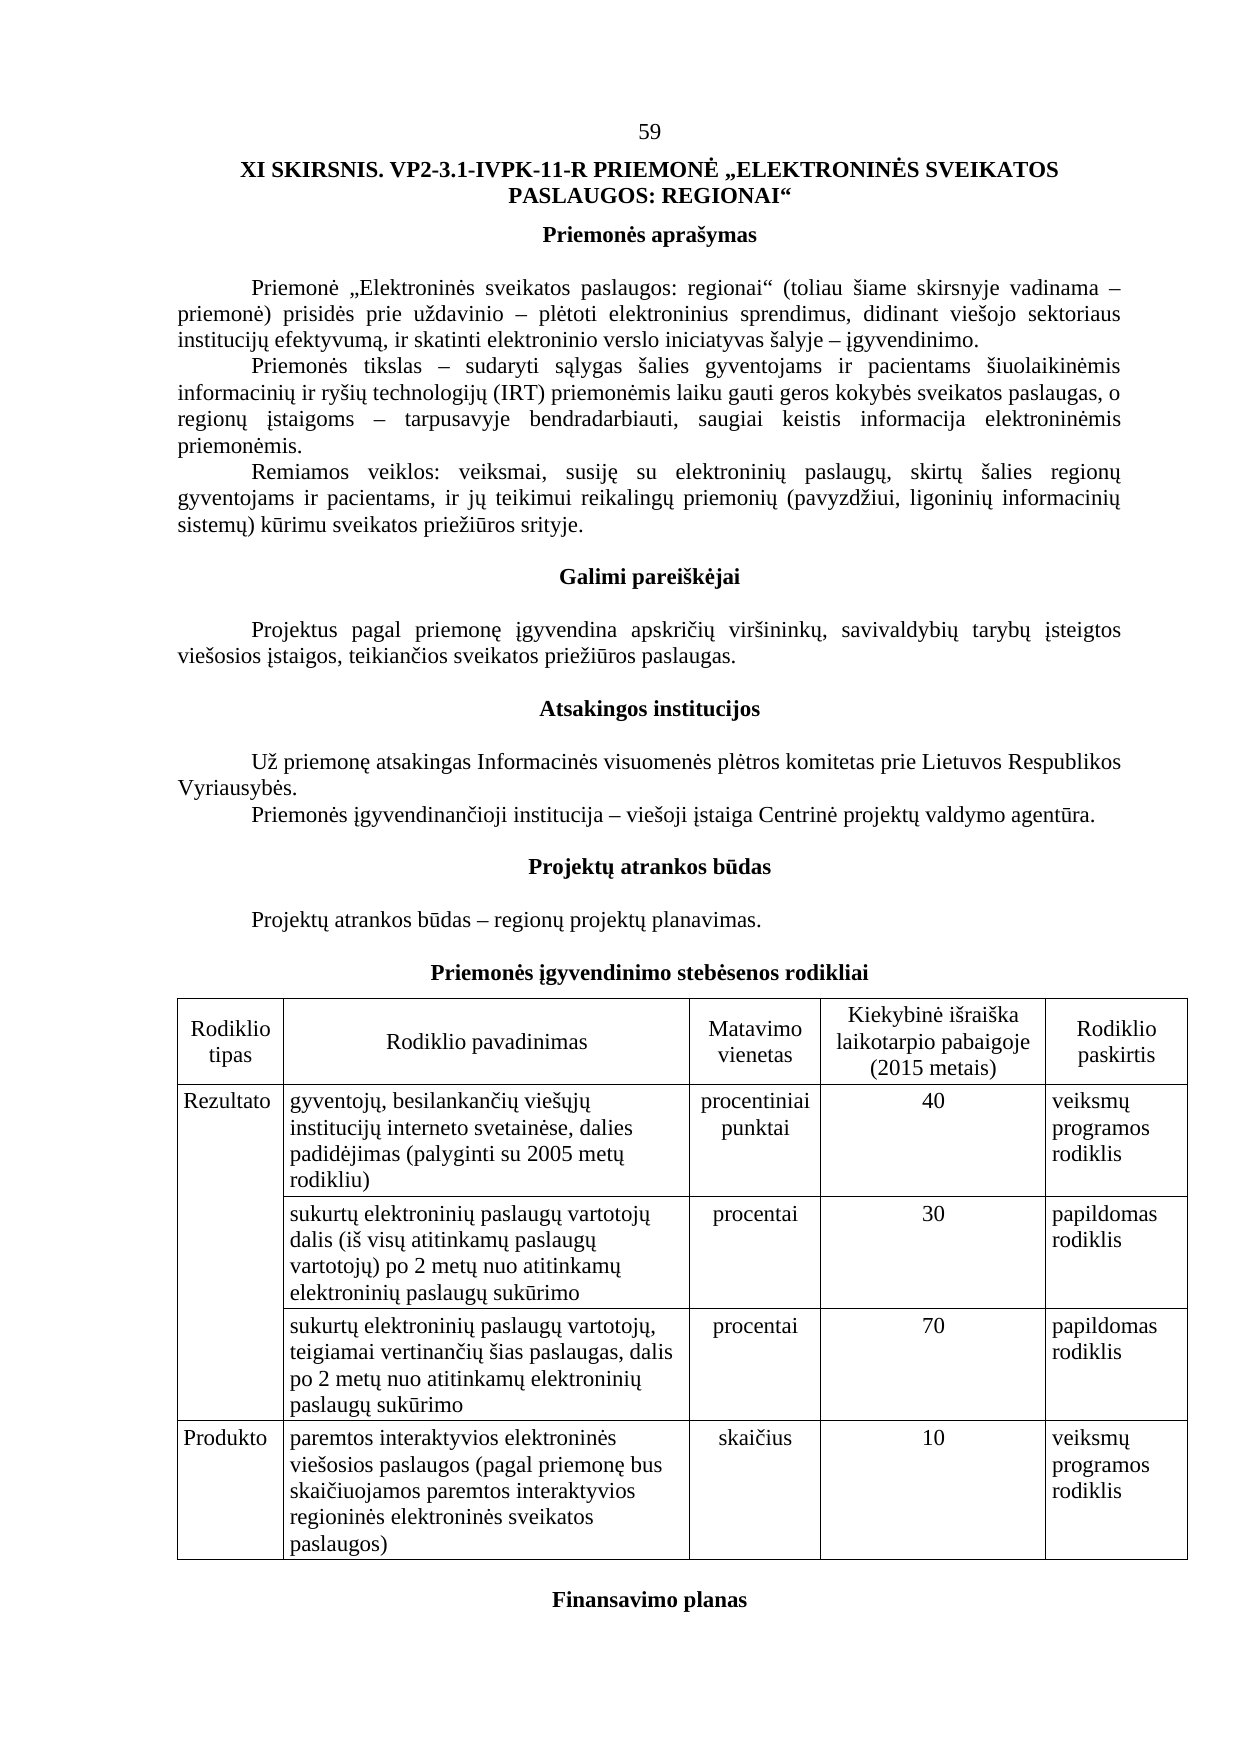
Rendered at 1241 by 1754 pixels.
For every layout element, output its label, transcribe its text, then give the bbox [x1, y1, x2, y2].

text Projektų atrankos būdas [177, 853, 1122, 880]
text Priemonė „Elektroninės sveikatos paslaugos: regionai“ (toliau šiame skirsnyje vadinama – priemonė) prisidės prie uždavinio – plėtoti elektroninius sprendimus, didinant viešojo sektoriaus institucijų efektyvumą, ir skatinti elektroninio verslo iniciatyvas šalyje – įgyvendinimo. [177, 273, 1122, 353]
table_cell paremtos interaktyvios elektroninės viešosios paslaugos (pagal priemonę bus skaičiuojamos paremtos interaktyvios regioninės elektroninės sveikatos paslaugos) [284, 1421, 689, 1559]
text Už priemonę atsakingas Informacinės visuomenės plėtros komitetas prie Lietuvos Respublikos Vyriausybės. [177, 748, 1122, 801]
table_cell procentiniai punktai [690, 1085, 820, 1196]
table_header Rodiklio paskirtis [1046, 999, 1187, 1083]
table_header Matavimo vienetas [690, 999, 820, 1083]
table_cell papildomas rodiklis [1046, 1309, 1187, 1420]
text XI SKIRSNIS. VP2-3.1-IVPK-11-R PRIEMONĖ „ELEKTRONINĖS SVEIKATOS PASLAUGOS: REGIONAI“ [177, 156, 1122, 208]
table_cell 40 [821, 1085, 1045, 1196]
text Atsakingos institucijos [177, 695, 1122, 722]
table_cell skaičius [690, 1421, 820, 1559]
table_cell procentai [690, 1197, 820, 1308]
table_cell procentai [690, 1309, 820, 1420]
table_cell 10 [821, 1421, 1045, 1559]
table_cell 30 [821, 1197, 1045, 1308]
text Galimi pareiškėjai [177, 563, 1122, 590]
table_cell gyventojų, besilankančių viešųjų institucijų interneto svetainėse, dalies padidėjimas (palyginti su 2005 metų rodikliu) [284, 1085, 689, 1196]
text Priemonės įgyvendinimo stebėsenos rodikliai [177, 959, 1122, 985]
text Projektus pagal priemonę įgyvendina apskričių viršininkų, savivaldybių tarybų įsteigtos viešosios įstaigos, teikiančios sveikatos priežiūros paslaugas. [177, 616, 1122, 669]
table_cell Produkto [178, 1421, 283, 1559]
table_cell 70 [821, 1309, 1045, 1420]
text Finansavimo planas [177, 1586, 1122, 1613]
table_cell veiksmų programos rodiklis [1046, 1421, 1187, 1559]
table_cell Rezultato [178, 1085, 283, 1420]
text Remiamos veiklos: veiksmai, susiję su elektroninių paslaugų, skirtų šalies regionų gyventojams ir pacientams, ir jų teikimui reikalingų priemonių (pavyzdžiui, ligoninių informacinių sistemų) kūrimu sveikatos priežiūros srityje. [177, 458, 1122, 537]
table_header Rodiklio tipas [178, 999, 283, 1083]
table_header Kiekybinė išraiška laikotarpio pabaigoje (2015 metais) [821, 999, 1045, 1083]
text Projektų atrankos būdas – regionų projektų planavimas. [177, 906, 1122, 932]
text Priemonės įgyvendinančioji institucija – viešoji įstaiga Centrinė projektų valdymo agentūra. [177, 801, 1122, 827]
table_cell papildomas rodiklis [1046, 1197, 1187, 1308]
text Priemonės aprašymas [177, 221, 1122, 247]
table_cell sukurtų elektroninių paslaugų vartotojų dalis (iš visų atitinkamų paslaugų vartotojų) po 2 metų nuo atitinkamų elektroninių paslaugų sukūrimo [284, 1197, 689, 1308]
table_header Rodiklio pavadinimas [284, 999, 689, 1083]
text Priemonės tikslas – sudaryti sąlygas šalies gyventojams ir pacientams šiuolaikinėmis informacinių ir ryšių technologijų (IRT) priemonėmis laiku gauti geros kokybės sveikatos paslaugas, o regionų įstaigoms – tarpusavyje bendradarbiauti, saugiai keistis informacija elektroninėmis priemonėmis. [177, 353, 1122, 458]
table_cell sukurtų elektroninių paslaugų vartotojų, teigiamai vertinančių šias paslaugas, dalis po 2 metų nuo atitinkamų elektroninių paslaugų sukūrimo [284, 1309, 689, 1420]
table_cell veiksmų programos rodiklis [1046, 1085, 1187, 1196]
